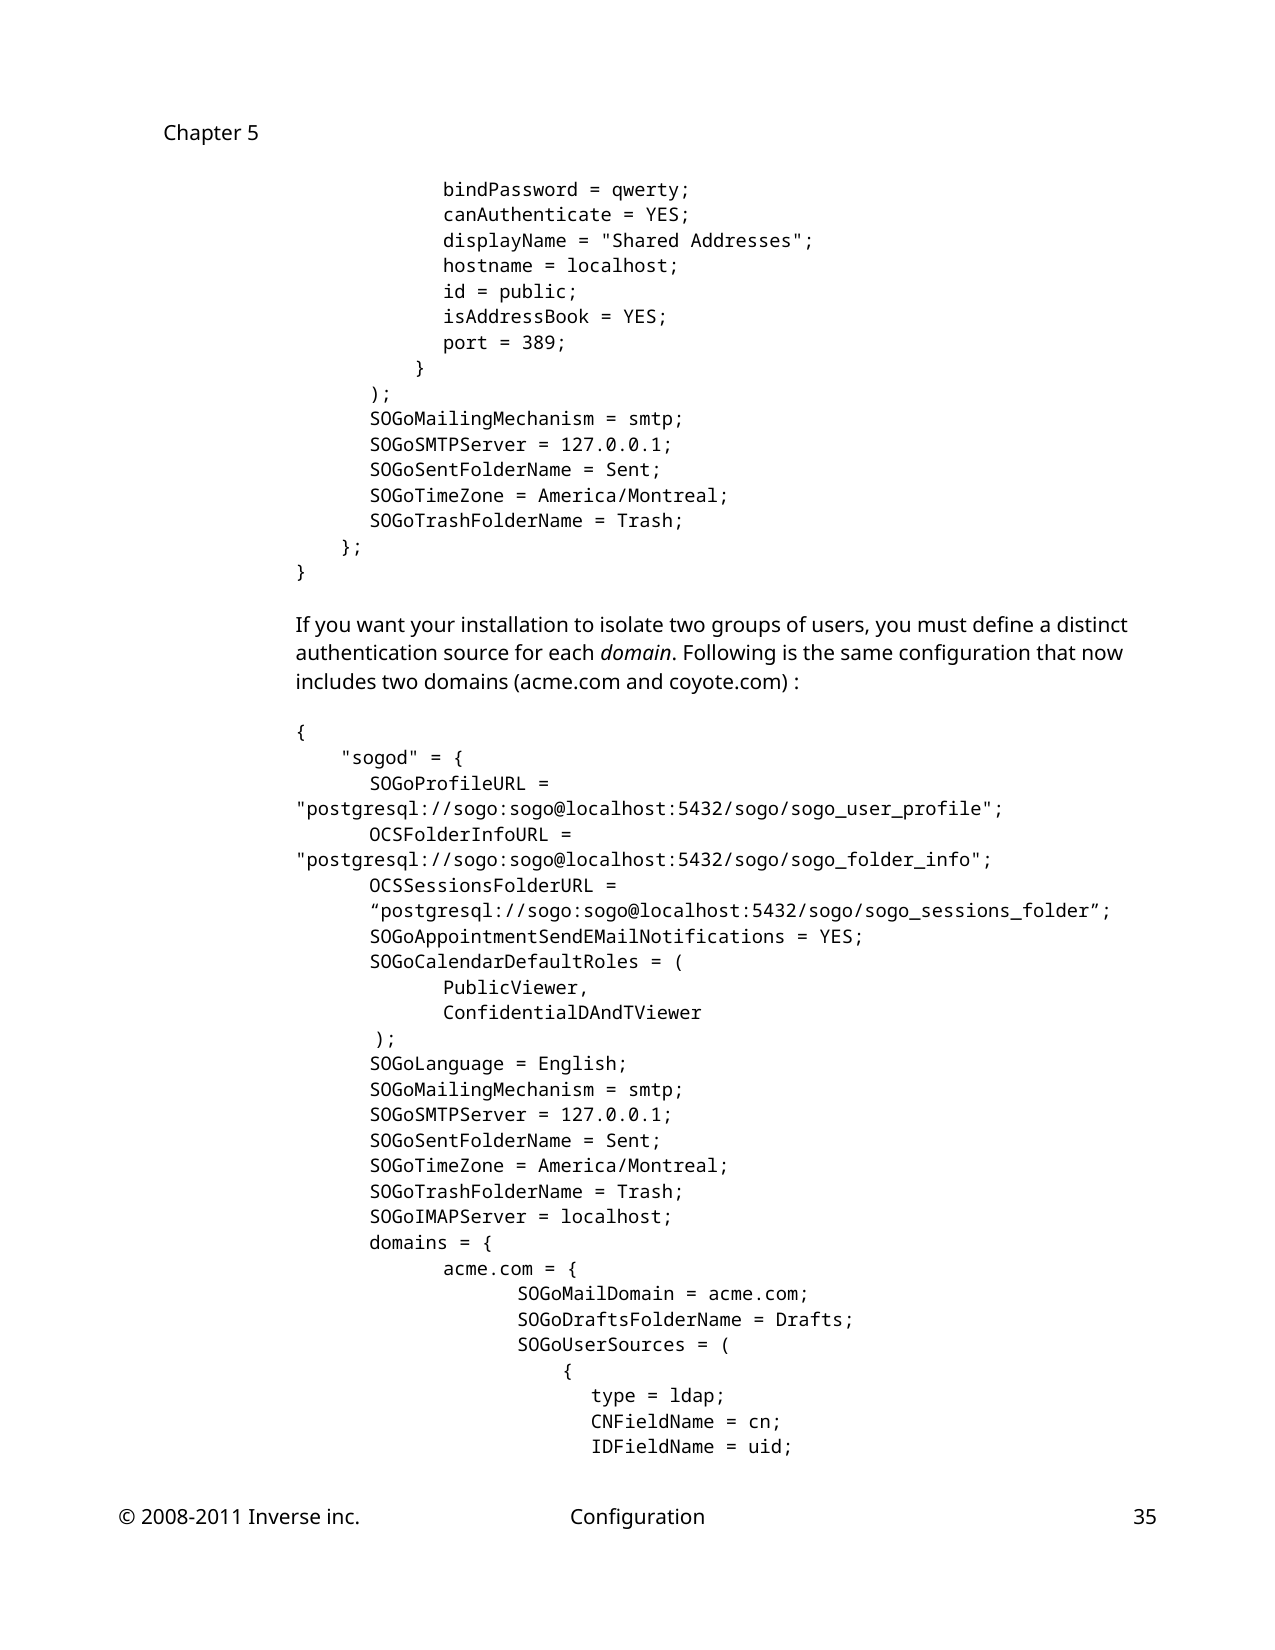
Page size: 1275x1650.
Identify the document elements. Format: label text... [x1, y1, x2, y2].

text ConfidentialDAndTViewer [295, 999, 1157, 1025]
text SOGoSMTPServer = 127.0.0.1; [295, 431, 1157, 457]
text SOGoLanguage = English; [295, 1051, 1157, 1076]
text acme.com = { [295, 1255, 1157, 1280]
text OCSFolderInfoURL = "postgresql://sogo:sogo@localhost:5432/sogo/sogo_folder_info"; [295, 821, 1157, 872]
text hostname = localhost; [295, 253, 1157, 278]
text SOGoTrashFolderName = Trash; [295, 1178, 1157, 1204]
text PublicViewer, [295, 974, 1157, 999]
text displayName = "Shared Addresses"; [295, 227, 1157, 253]
text bindPassword = qwerty; [295, 176, 1157, 202]
text SOGoSMTPServer = 127.0.0.1; [295, 1102, 1157, 1127]
text canAuthenticate = YES; [295, 202, 1157, 227]
text If you want your installation to isolate two groups of users, you must define a distinct authentication source for each domain. Following is the same configuration that now includes two domains (acme.com and coyote.com) : [295, 610, 1157, 695]
text OCSSessionsFolderURL = “postgresql://sogo:sogo@localhost:5432/sogo/sogo_sessions_folder”; [295, 872, 1157, 923]
text domains = { [295, 1229, 1157, 1255]
text SOGoTimeZone = America/Montreal; [295, 482, 1157, 508]
text SOGoProfileURL = "postgresql://sogo:sogo@localhost:5432/sogo/sogo_user_profile"; [295, 770, 1157, 821]
text ); [295, 1025, 1157, 1051]
text SOGoSentFolderName = Sent; [295, 1127, 1157, 1153]
text IDFieldName = uid; [295, 1433, 1157, 1459]
text SOGoAppointmentSendEMailNotifications = YES; [295, 923, 1157, 948]
text port = 389; [295, 329, 1157, 355]
text { [295, 719, 1157, 744]
text SOGoSentFolderName = Sent; [295, 457, 1157, 482]
text SOGoTimeZone = America/Montreal; [295, 1153, 1157, 1178]
text isAddressBook = YES; [295, 304, 1157, 329]
text { [295, 1357, 1157, 1382]
text SOGoDraftsFolderName = Drafts; [295, 1306, 1157, 1331]
text type = ldap; [295, 1382, 1157, 1408]
text SOGoUserSources = ( [295, 1331, 1157, 1357]
text "sogod" = { [295, 744, 1157, 770]
text ); [295, 380, 1157, 406]
text SOGoIMAPServer = localhost; [295, 1204, 1157, 1229]
text }; [295, 533, 1157, 559]
text SOGoMailDomain = acme.com; [295, 1280, 1157, 1306]
text SOGoMailingMechanism = smtp; [295, 406, 1157, 431]
text SOGoTrashFolderName = Trash; [295, 508, 1157, 533]
text } [295, 355, 1157, 380]
text id = public; [295, 278, 1157, 304]
text CNFieldName = cn; [295, 1408, 1157, 1433]
text } [295, 559, 1157, 584]
text SOGoMailingMechanism = smtp; [295, 1076, 1157, 1102]
text SOGoCalendarDefaultRoles = ( [295, 948, 1157, 974]
